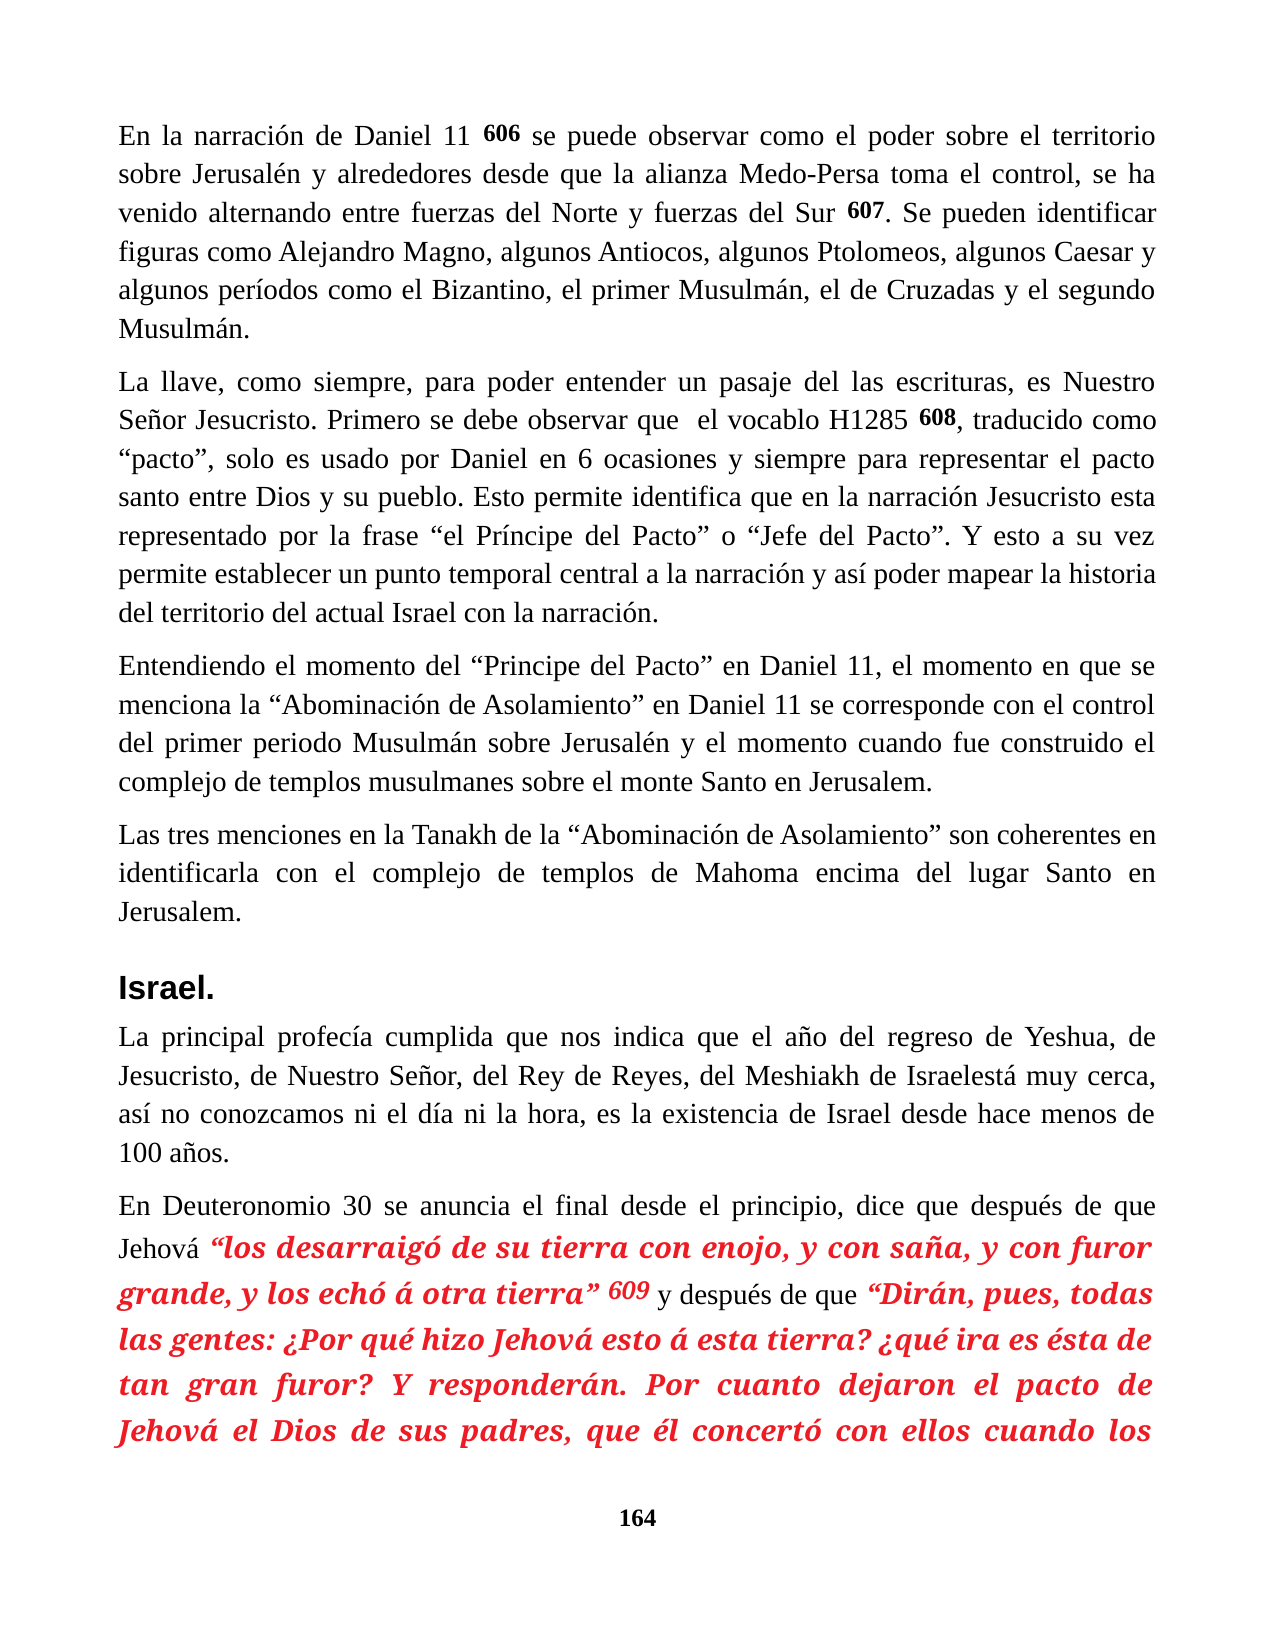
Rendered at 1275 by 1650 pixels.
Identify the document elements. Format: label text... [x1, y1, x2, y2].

text Las tres menciones en la Tanakh de la “Abominación de Asolamiento” son coherentes en identificarla con el complejo de templos de Mahoma encima del lugar Santo en Jerusalem. [118, 817, 1157, 928]
text La llave, como siempre, para poder entender un pasaje del las escrituras, es Nuestro Señor Jesucristo. Primero se debe observar que el vocablo H1285 , traducido como “pacto”, solo es usado por Daniel en 6 ocasiones y siempre para representar el pacto santo entre Dios y su pueblo. Esto permite identifica que en la narración Jesucristo esta representado por la frase “el Príncipe del Pacto” o “Jefe del Pacto”. Y esto a su vez permite establecer un punto temporal central a la narración y así poder mapear la historia del territorio del actual Israel con la narración. [118, 364, 1157, 629]
subtitle Israel. [118, 968, 1157, 1007]
text Entendiendo el momento del “Principe del Pacto” en Daniel 11, el momento en que se menciona la “Abominación de Asolamiento” en Daniel 11 se corresponde con el control del primer periodo Musulmán sobre Jerusalén y el momento cuando fue construido el complejo de templos musulmanes sobre el monte Santo en Jerusalem. [118, 648, 1157, 797]
text En Deuteronomio 30 se anuncia el final desde el principio, dice que después de que Jehová “los desarraigó de su tierra con enojo, y con saña, y con furor grande, y los echó á otra tierra” y después de que “Dirán, pues, todas las gentes: ¿Por qué hizo Jehová esto á esta tierra? ¿qué ira es ésta de tan gran furor? Y responderán. Por cuanto dejaron el pacto de Jehová el Dios de sus padres, que él concertó con ellos cuando los [118, 1188, 1157, 1450]
text En la narración de Daniel 11 se puede observar como el poder sobre el territorio sobre Jerusalén y alrededores desde que la alianza Medo-Persa toma el control, se ha venido alternando entre fuerzas del Norte y fuerzas del Sur . Se pueden identificar figuras como Alejandro Magno, algunos Antiocos, algunos Ptolomeos, algunos Caesar y algunos períodos como el Bizantino, el primer Musulmán, el de Cruzadas y el segundo Musulmán. [118, 118, 1157, 344]
text La principal profecía cumplida que nos indica que el año del regreso de Yeshua, de Jesucristo, de Nuestro Señor, del Rey de Reyes, del Meshiakh de Israelestá muy cerca, así no conozcamos ni el día ni la hora, es la existencia de Israel desde hace menos de 100 años. [118, 1019, 1157, 1168]
